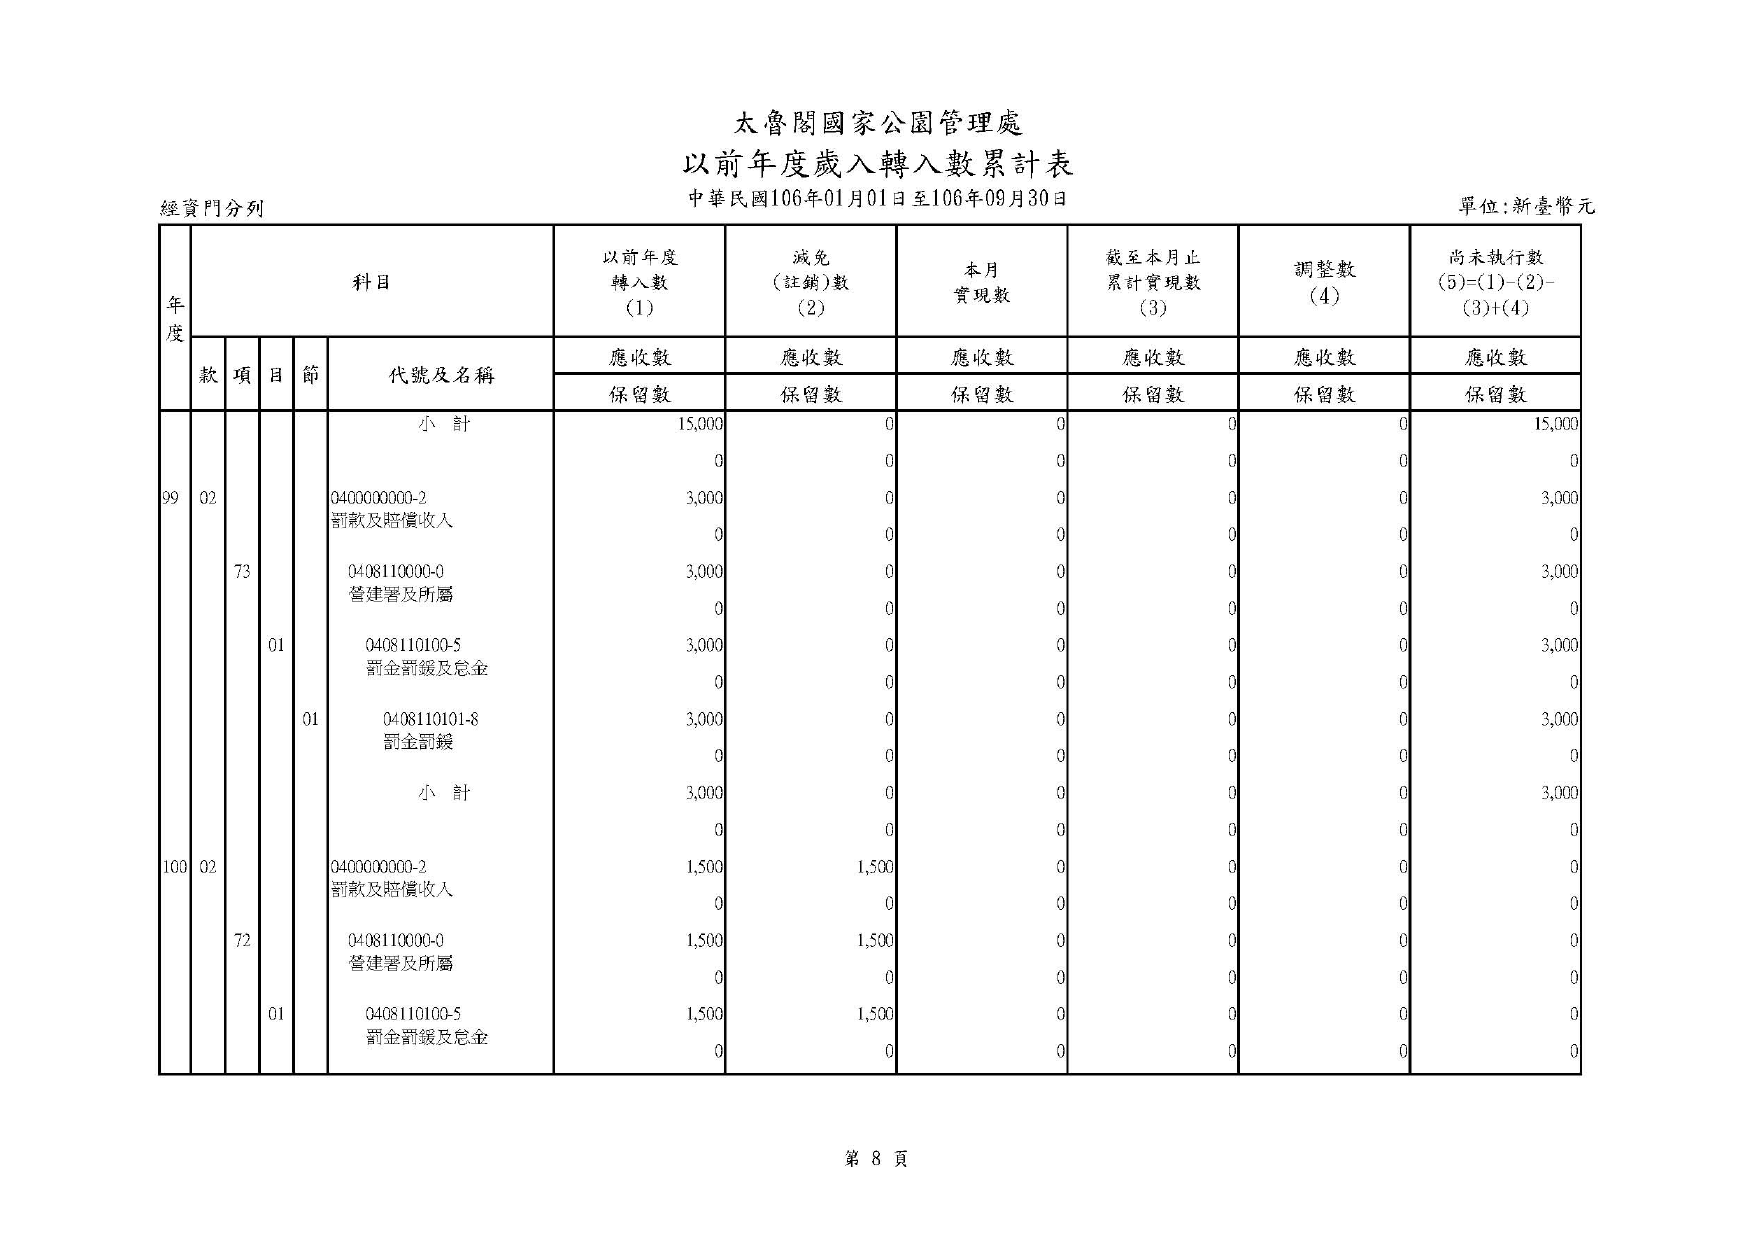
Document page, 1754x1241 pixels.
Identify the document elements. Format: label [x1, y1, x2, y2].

picture [59, 59, 1695, 1216]
